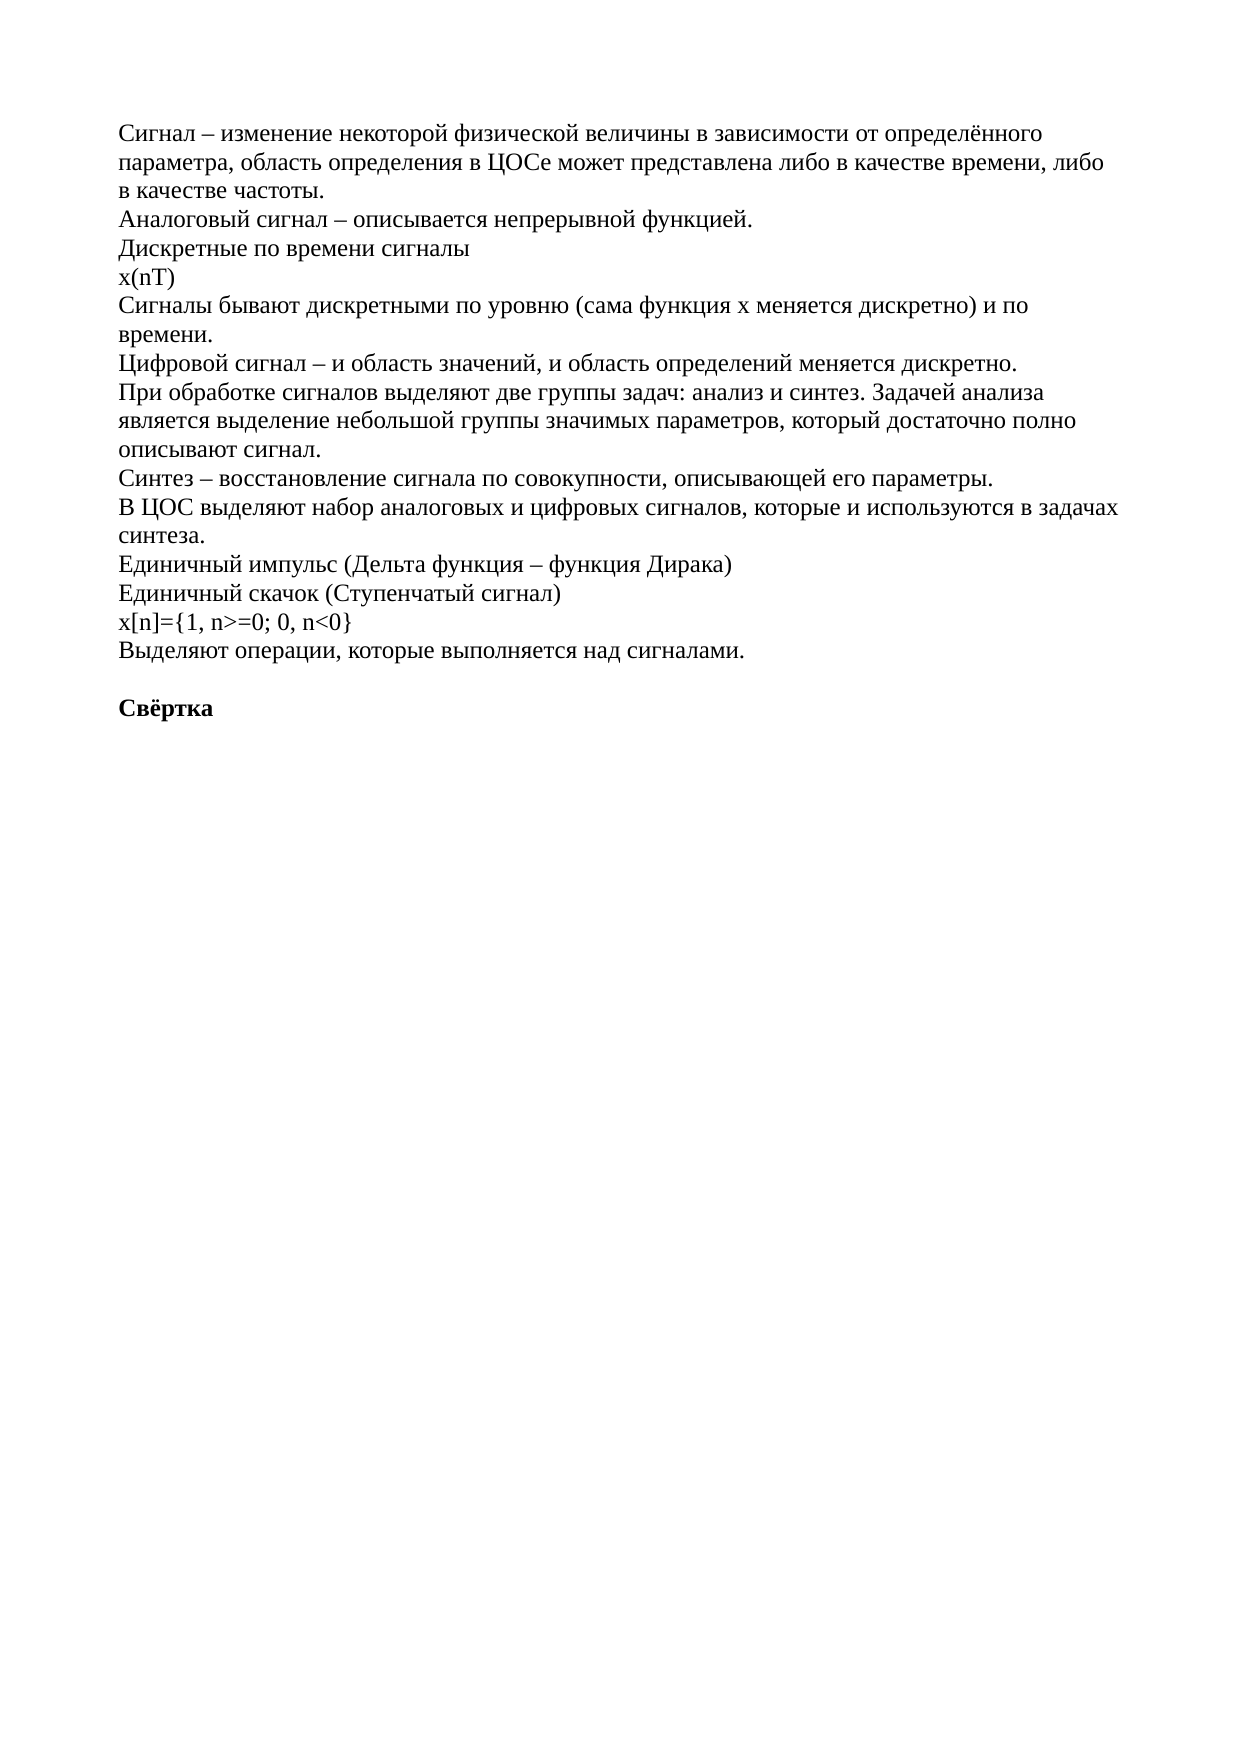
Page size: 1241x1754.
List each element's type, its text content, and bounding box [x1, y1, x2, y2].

text Единичный скачок (Ступенчатый сигнал) [118, 578, 1122, 607]
text Сигнал – изменение некоторой физической величины в зависимости от определённого параметра, область определения в ЦОСе может представлена либо в качестве времени, либо в качестве частоты. [118, 118, 1122, 204]
text x[n]={1, n>=0; 0, n<0} [118, 607, 1122, 636]
text Цифровой сигнал – и область значений, и область определений меняется дискретно. [118, 348, 1122, 377]
text При обработке сигналов выделяют две группы задач: анализ и синтез. Задачей анализа является выделение небольшой группы значимых параметров, который достаточно полно описывают сигнал. [118, 377, 1122, 463]
text Дискретные по времени сигналы x(nT) [118, 233, 1122, 291]
text В ЦОС выделяют набор аналоговых и цифровых сигналов, которые и используются в задачах синтеза. [118, 492, 1122, 549]
text Выделяют операции, которые выполняется над сигналами. [118, 636, 1122, 664]
text Аналоговый сигнал – описывается непрерывной функцией. [118, 204, 1122, 233]
text Синтез – восстановление сигнала по совокупности, описывающей его параметры. [118, 463, 1122, 492]
text Сигналы бывают дискретными по уровню (сама функция x меняется дискретно) и по времени. [118, 291, 1122, 348]
text Свёртка [118, 693, 1122, 722]
text Единичный импульс (Дельта функция – функция Дирака) [118, 549, 1122, 578]
